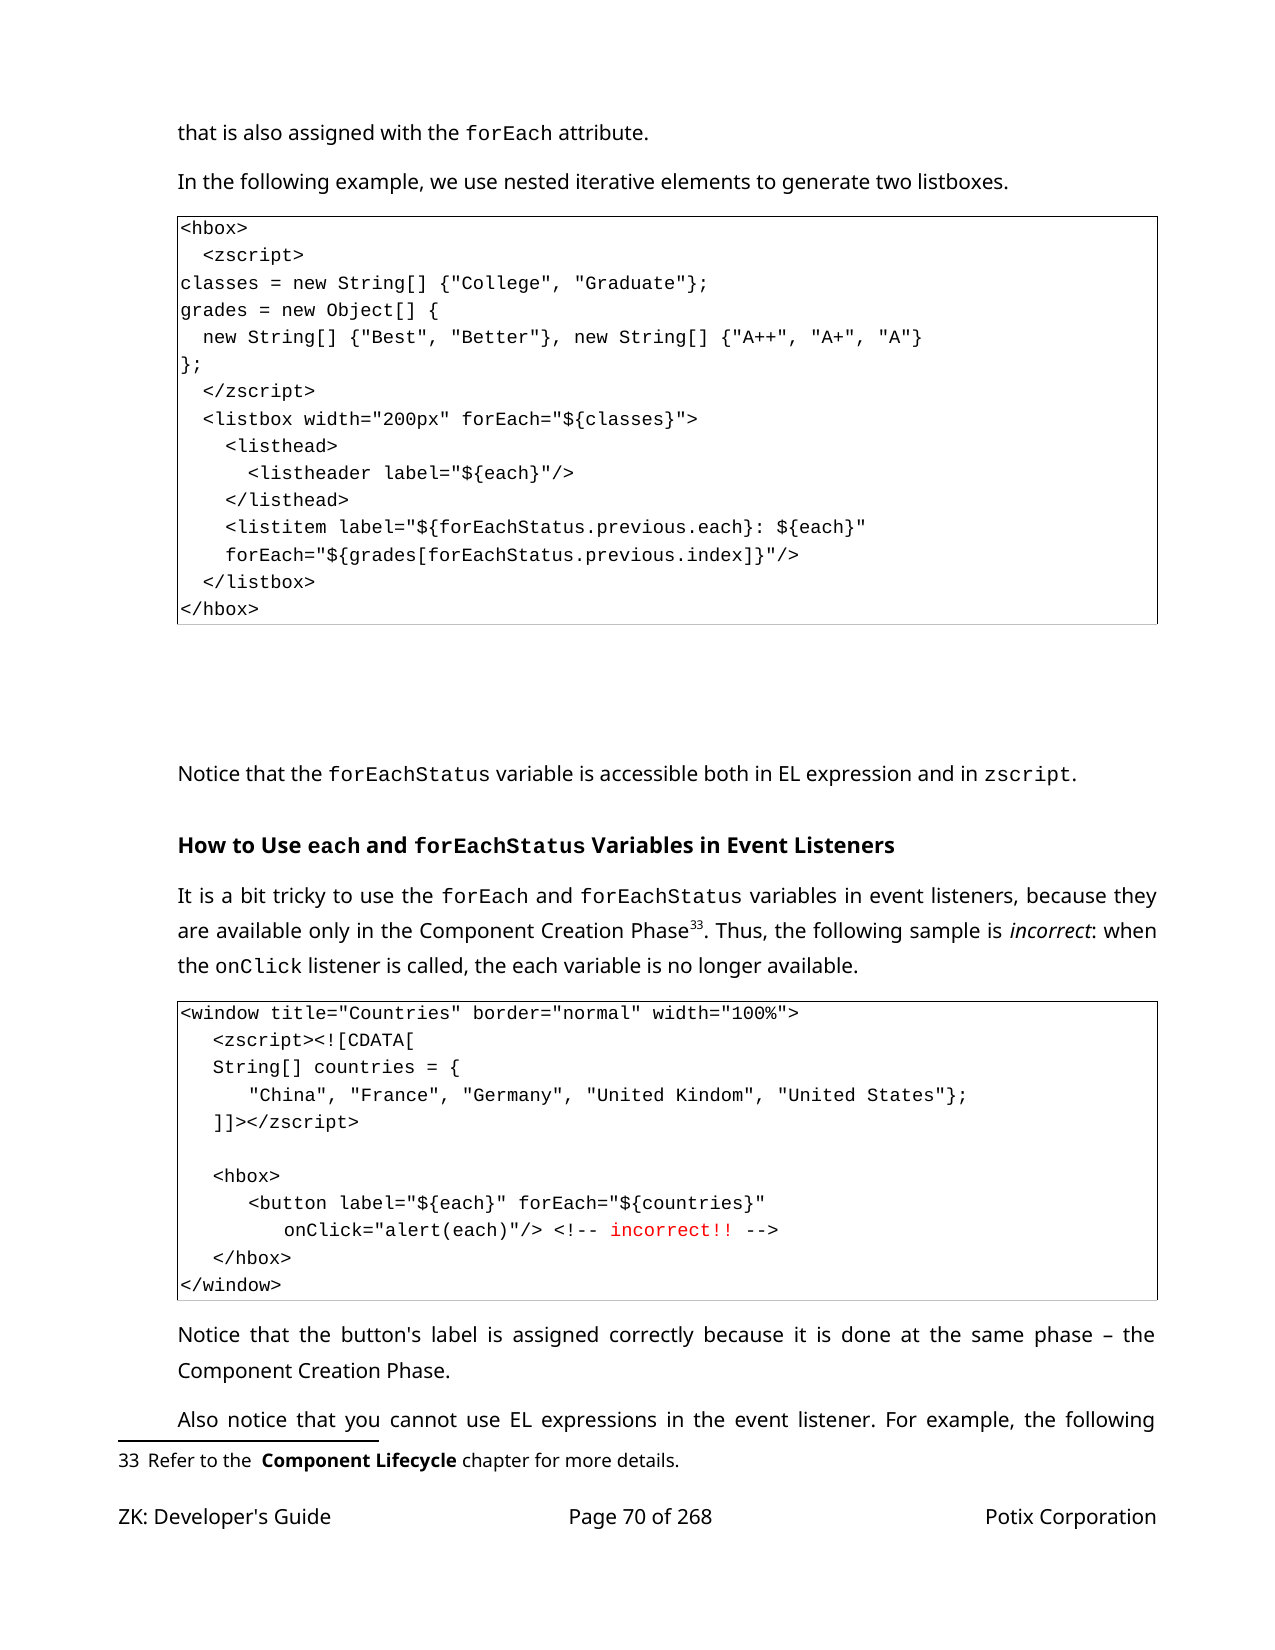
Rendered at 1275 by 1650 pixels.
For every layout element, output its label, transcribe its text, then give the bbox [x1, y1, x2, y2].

text Refer to the Component Lifecycle chapter for more details. [118, 1447, 1157, 1473]
text grades = new Object[] { [178, 298, 1157, 322]
text </listhead> [178, 488, 1157, 512]
text that is also assigned with the forEach attribute. [177, 118, 1157, 147]
text </window> [178, 1273, 1157, 1300]
text forEach="${grades[forEachStatus.previous.index]}"/> [178, 542, 1157, 567]
text <listheader label="${each}"/> [178, 461, 1157, 485]
text <hbox> [178, 1164, 1157, 1188]
text ]]></zscript> [178, 1109, 1157, 1134]
text </hbox> [178, 1246, 1157, 1270]
text }; [178, 352, 1157, 376]
text Notice that the button's label is assigned correctly because it is done at the same phase – the Component Creation Phase. [177, 1321, 1157, 1384]
text </listbox> [178, 569, 1157, 594]
text new String[] {"Best", "Better"}, new String[] {"A++", "A+", "A"} [178, 325, 1157, 349]
text "China", "France", "Germany", "United Kindom", "United States"}; [178, 1082, 1157, 1107]
text <button label="${each}" forEach="${countries}" [178, 1191, 1157, 1215]
text <listitem label="${forEachStatus.previous.each}: ${each}" [178, 515, 1157, 539]
text <window title="Countries" border="normal" width="100%"> [178, 1002, 1157, 1025]
text </zscript> [178, 379, 1157, 403]
text In the following example, we use nested iterative elements to generate two listboxes. [177, 167, 1157, 196]
text </hbox> [178, 597, 1157, 624]
text <listhead> [178, 434, 1157, 458]
subtitle How to Use each and forEachStatus Variables in Event Listeners [177, 830, 1157, 860]
text onClick="alert(each)"/> <!-- incorrect!! --> [178, 1218, 1157, 1243]
text String[] countries = { [178, 1055, 1157, 1079]
text <hbox> [178, 217, 1157, 240]
text <zscript><![CDATA[ [178, 1028, 1157, 1052]
text <zscript> [178, 243, 1157, 268]
text It is a bit tricky to use the forEach and forEachStatus variables in event listeners, because they are available only in the Component Creation Phase. Thus, the following sample is incorrect: when the onClick listener is called, the each variable is no longer available. [177, 881, 1157, 980]
text Notice that the forEachStatus variable is accessible both in EL expression and in zscript. [177, 645, 1157, 788]
text classes = new String[] {"College", "Graduate"}; [178, 271, 1157, 295]
text <listbox width="200px" forEach="${classes}"> [178, 406, 1157, 431]
text Also notice that you cannot use EL expressions in the event listener. For example, the following [177, 1405, 1157, 1433]
